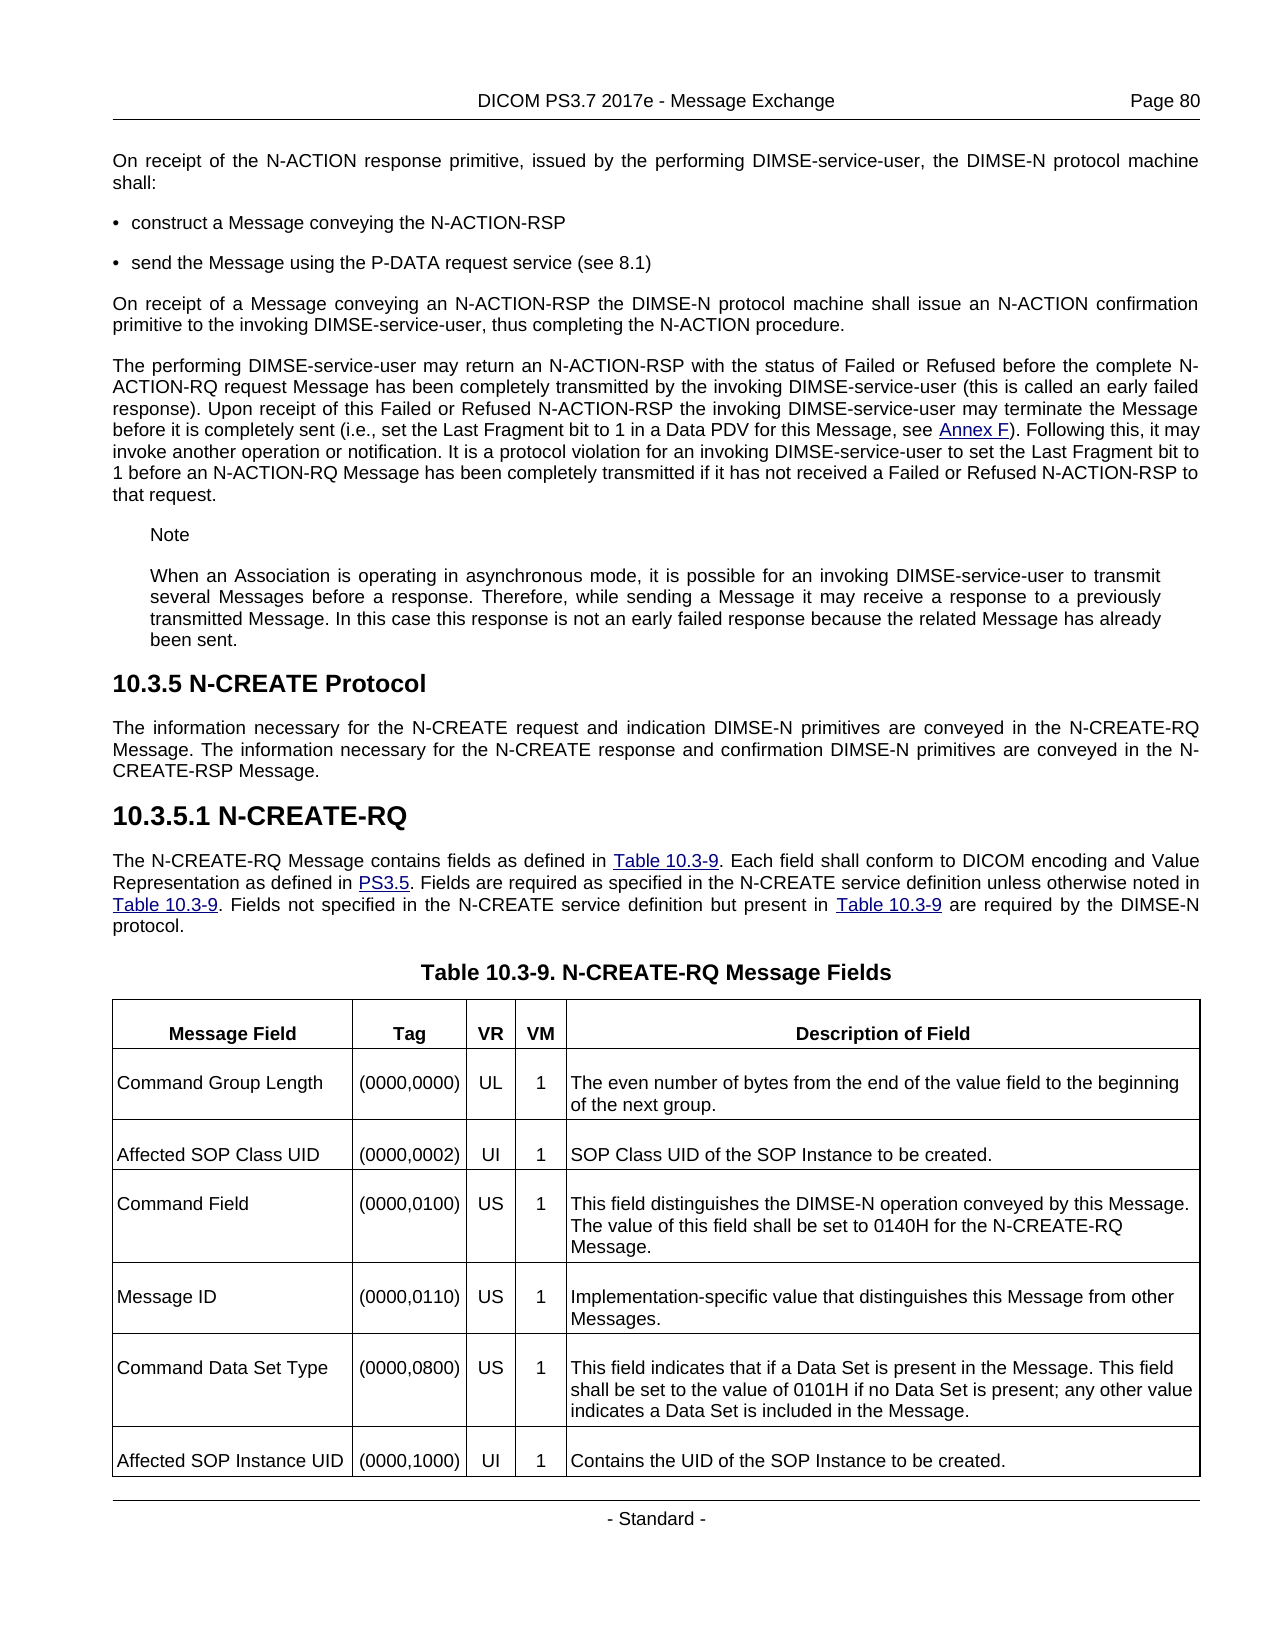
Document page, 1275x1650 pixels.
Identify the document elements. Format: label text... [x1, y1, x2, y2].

table_cell Command Data Set Type [113, 1334, 352, 1426]
table_cell UI [467, 1427, 515, 1476]
table_header VR [467, 1000, 515, 1048]
table_cell US [467, 1334, 515, 1426]
table_cell Implementation-specific value that distinguishes this Message from other Messages. [567, 1263, 1199, 1333]
table_cell (0000,0000) [353, 1049, 466, 1119]
table_cell Command Group Length [113, 1049, 352, 1119]
table_header VM [516, 1000, 566, 1048]
table_cell This field distinguishes the DIMSE-N operation conveyed by this Message. The value of this field shall be set to 0140H for the N-CREATE-RQ Message. [567, 1170, 1199, 1262]
table_header Description of Field [567, 1000, 1199, 1048]
table_cell 1 [516, 1049, 566, 1119]
table_cell SOP Class UID of the SOP Instance to be created. [567, 1120, 1199, 1169]
text Table 10.3-9. N-CREATE-RQ Message Fields [112, 959, 1200, 985]
table_cell 1 [516, 1334, 566, 1426]
table_cell 1 [516, 1120, 566, 1169]
table_cell US [467, 1170, 515, 1262]
table_cell (0000,0110) [353, 1263, 466, 1333]
table_cell (0000,0100) [353, 1170, 466, 1262]
table_header Tag [353, 1000, 466, 1048]
text Note [150, 524, 1162, 546]
table_cell UL [467, 1049, 515, 1119]
table_cell Affected SOP Instance UID [113, 1427, 352, 1476]
table_cell 1 [516, 1427, 566, 1476]
text 10.3.5.1 N-CREATE-RQ [112, 800, 1200, 832]
list construct a Message conveying the N-ACTION-RSP [112, 212, 1200, 233]
table_cell Message ID [113, 1263, 352, 1333]
text The information necessary for the N-CREATE request and indication DIMSE-N primitives are conveyed in the N-CREATE-RQ Message. The information necessary for the N-CREATE response and confirmation DIMSE-N primitives are conveyed in the N-CREATE-RSP Message. [112, 717, 1200, 782]
table_cell 1 [516, 1263, 566, 1333]
text On receipt of a Message conveying an N-ACTION-RSP the DIMSE-N protocol machine shall issue an N-ACTION confirmation primitive to the invoking DIMSE-service-user, thus completing the N-ACTION procedure. [112, 292, 1200, 336]
table_cell UI [467, 1120, 515, 1169]
table_cell The even number of bytes from the end of the value field to the beginning of the next group. [567, 1049, 1199, 1119]
text The N-CREATE-RQ Message contains fields as defined in Table 10.3-9. Each field shall conform to DICOM encoding and Value Representation as defined in PS3.5. Fields are required as specified in the N-CREATE service definition unless otherwise noted in Table 10.3-9. Fields not specified in the N-CREATE service definition but present in Table 10.3-9 are required by the DIMSE-N protocol. [112, 850, 1200, 937]
table_cell (0000,1000) [353, 1427, 466, 1476]
text The performing DIMSE-service-user may return an N-ACTION-RSP with the status of Failed or Refused before the complete N-ACTION-RQ request Message has been completely transmitted by the invoking DIMSE-service-user (this is called an early failed response). Upon receipt of this Failed or Refused N-ACTION-RSP the invoking DIMSE-service-user may terminate the Message before it is completely sent (i.e., set the Last Fragment bit to 1 in a Data PDV for this Message, see Annex F). Following this, it may invoke another operation or notification. It is a protocol violation for an invoking DIMSE-service-user to set the Last Fragment bit to 1 before an N-ACTION-RQ Message has been completely transmitted if it has not received a Failed or Refused N-ACTION-RSP to that request. [112, 354, 1200, 505]
text 10.3.5 N-CREATE Protocol [112, 669, 1200, 698]
table_cell This field indicates that if a Data Set is present in the Message. This field shall be set to the value of 0101H if no Data Set is present; any other value indicates a Data Set is included in the Message. [567, 1334, 1199, 1426]
text When an Association is operating in asynchronous mode, it is possible for an invoking DIMSE-service-user to transmit several Messages before a response. Therefore, while sending a Message it may receive a response to a previously transmitted Message. In this case this response is not an early failed response because the related Message has already been sent. [150, 564, 1162, 651]
table_cell 1 [516, 1170, 566, 1262]
table_header Message Field [113, 1000, 352, 1048]
table_cell US [467, 1263, 515, 1333]
table_cell Affected SOP Class UID [113, 1120, 352, 1169]
list send the Message using the P-DATA request service (see 8.1) [112, 252, 1200, 274]
table_cell Contains the UID of the SOP Instance to be created. [567, 1427, 1199, 1476]
table_cell Command Field [113, 1170, 352, 1262]
table_cell (0000,0800) [353, 1334, 466, 1426]
table_cell (0000,0002) [353, 1120, 466, 1169]
text On receipt of the N-ACTION response primitive, issued by the performing DIMSE-service-user, the DIMSE-N protocol machine shall: [112, 150, 1200, 193]
